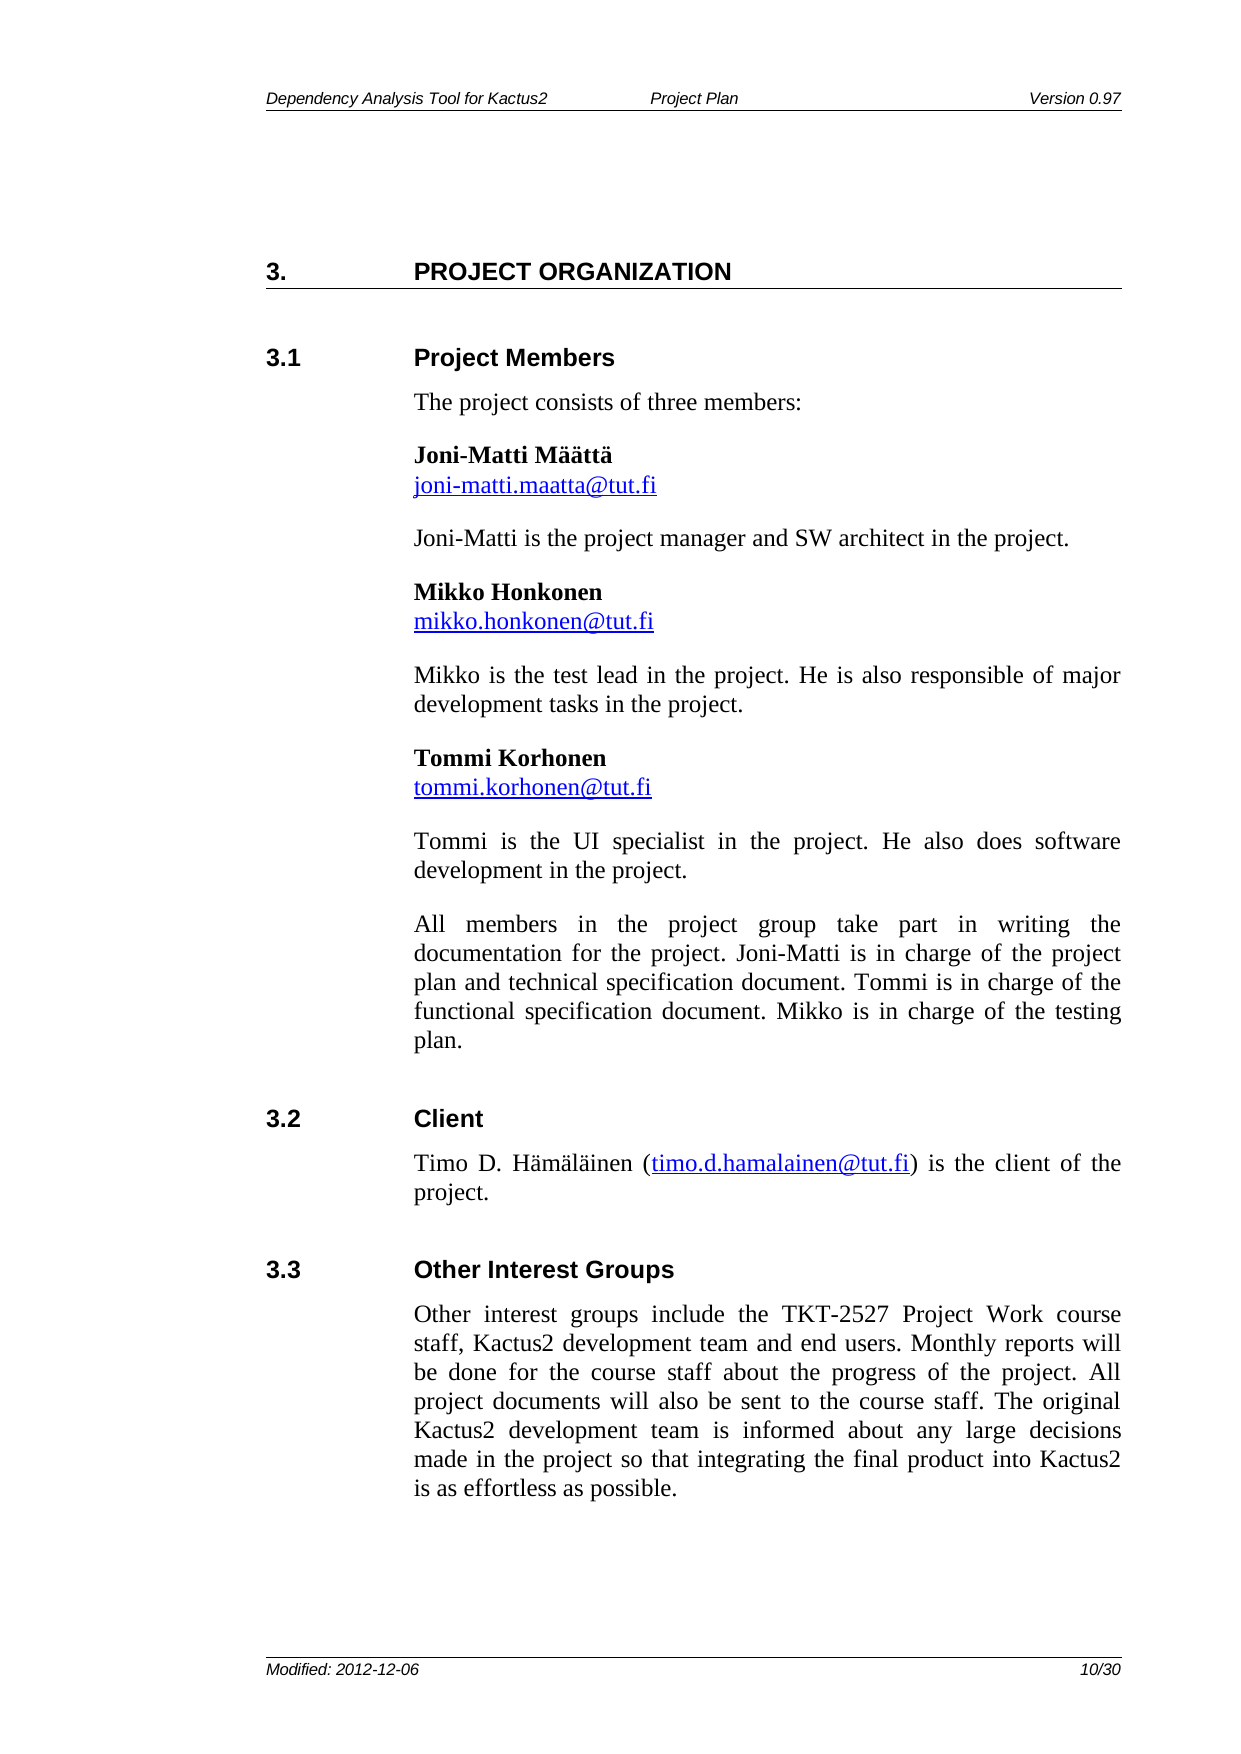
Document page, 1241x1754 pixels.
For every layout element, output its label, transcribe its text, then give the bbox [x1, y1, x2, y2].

text Joni-Matti is the project manager and SW architect in the project. [413, 523, 1122, 552]
subtitle Client [266, 1104, 1122, 1133]
text All members in the project group take part in writing the documentation for the project. Joni-Matti is in charge of the project plan and technical specification document. Tommi is in charge of the functional specification document. Mikko is in charge of the testing plan. [413, 909, 1122, 1054]
subtitle Project Members [266, 343, 1122, 372]
text Mikko Honkonen mikko.honkonen@tut.fi [413, 577, 1122, 635]
text The project consists of three members: [413, 387, 1122, 416]
text Tommi Korhonen tommi.korhonen@tut.fi [413, 743, 1122, 801]
text Timo D. Hämäläinen (timo.d.hamalainen@tut.fi) is the client of the project. [413, 1147, 1122, 1206]
text Tommi is the UI specialist in the project. He also does software development in the project. [413, 826, 1122, 884]
text Other interest groups include the TKT-2527 Project Work course staff, Kactus2 development team and end users. Monthly reports will be done for the course staff about the progress of the project. All project documents will also be sent to the course staff. The original Kactus2 development team is informed about any large decisions made in the project so that integrating the final product into Kactus2 is as effortless as possible. [413, 1299, 1122, 1502]
text Joni-Matti Määttä joni-matti.maatta@tut.fi [413, 440, 1122, 498]
subtitle Other Interest Groups [266, 1255, 1122, 1284]
text Mikko is the test lead in the project. He is also responsible of major development tasks in the project. [413, 660, 1122, 718]
subtitle Project Organization [266, 257, 1122, 288]
